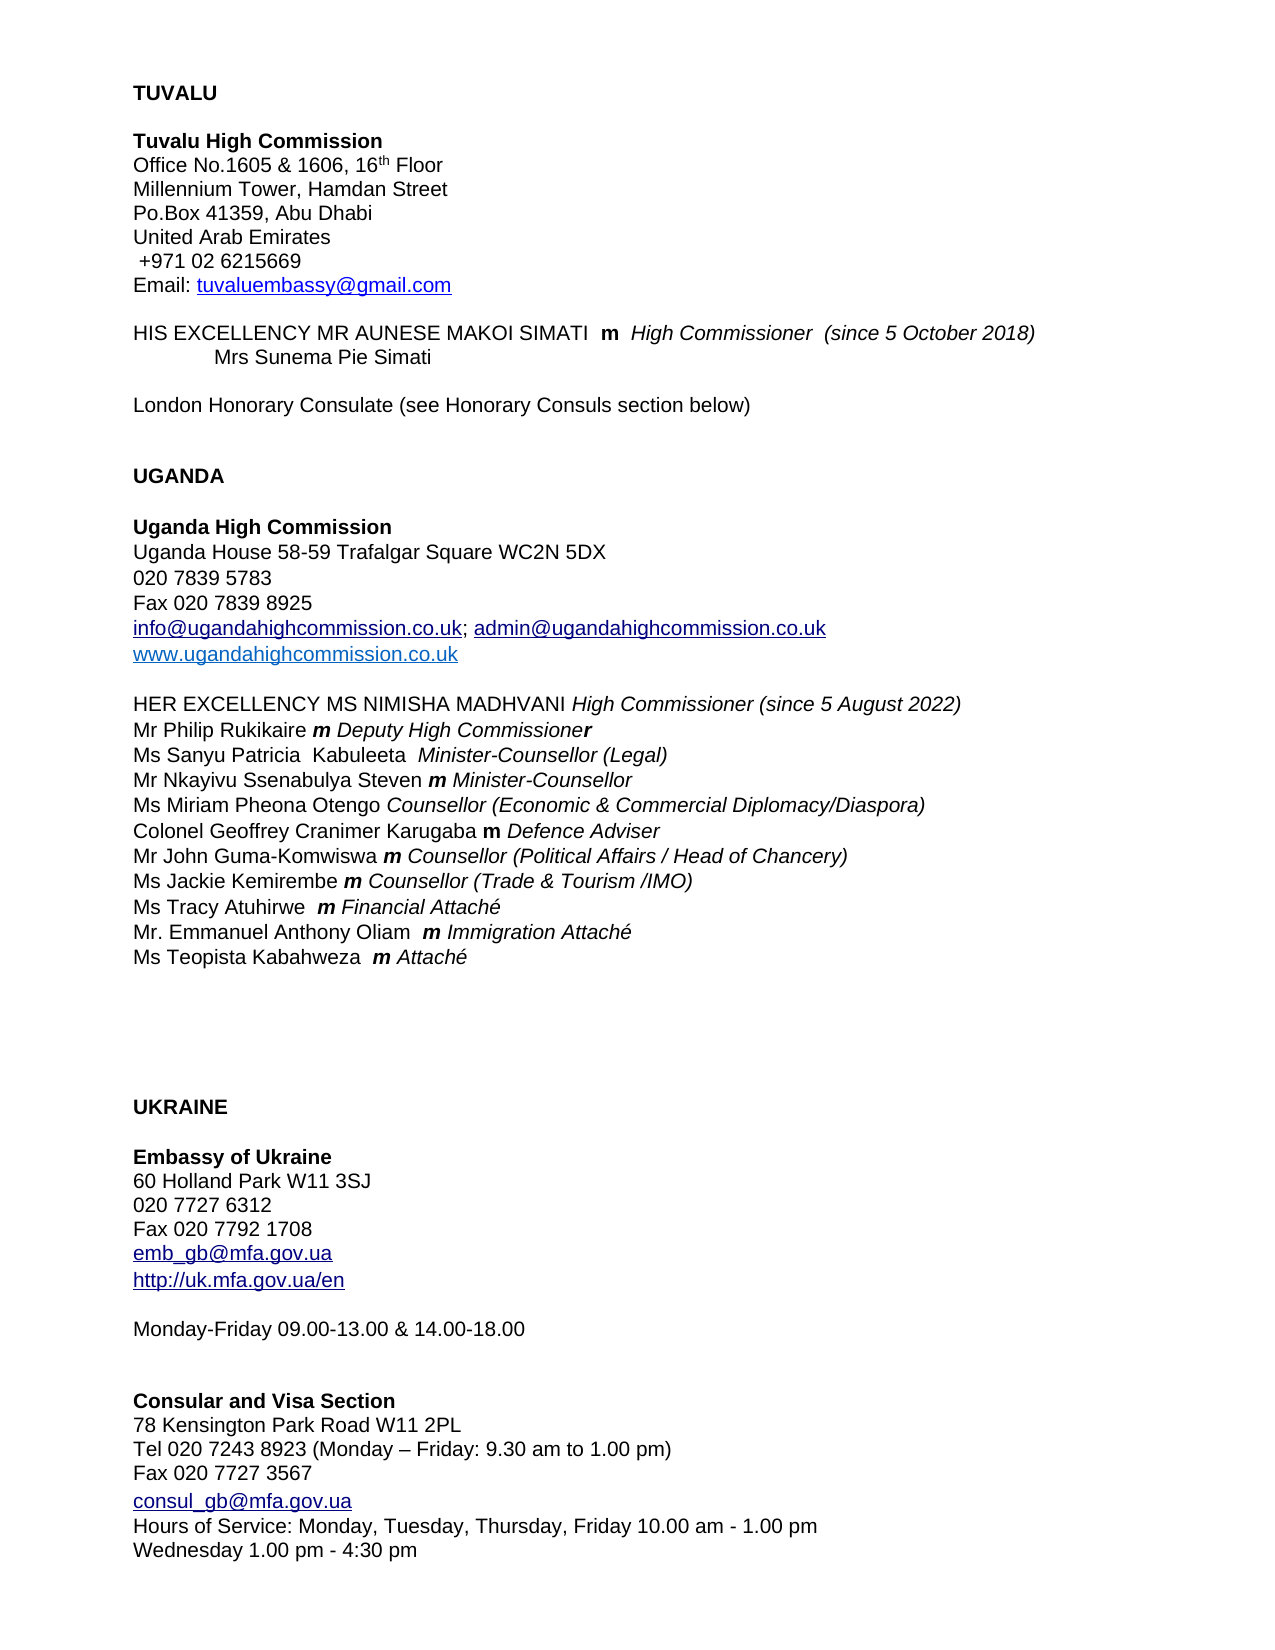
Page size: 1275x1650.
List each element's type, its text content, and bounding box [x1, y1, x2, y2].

text 020 7839 5783 [133, 566, 1181, 589]
text London Honorary Consulate (see Honorary Consuls section below) [133, 392, 1181, 416]
text consul_gb@mfa.gov.ua [133, 1485, 1181, 1513]
text Mr Philip Rukikaire m Deputy High Commissioner [133, 717, 1181, 741]
text Consular and Visa Section [133, 1389, 1181, 1413]
text http://uk.mfa.gov.ua/en [133, 1264, 1181, 1293]
text Fax 020 7727 3567 [133, 1461, 1181, 1485]
text Ms Sanyu Patricia Kabuleeta Minister-Counsellor (Legal) [133, 743, 1181, 767]
text Monday-Friday 09.00-13.00 & 14.00-18.00 [133, 1317, 1181, 1341]
text United Arab Emirates [133, 225, 1181, 249]
text Po.Box 41359, Abu Dhabi [133, 201, 1181, 225]
text HER EXCELLENCY MS NIMISHA MADHVANI High Commissioner (since 5 August 2022) [133, 692, 1181, 716]
text Embassy of Ukraine [133, 1144, 1181, 1168]
text Mr. Emmanuel Anthony Oliam m Immigration Attaché [133, 920, 1181, 944]
text UGANDA [133, 464, 1181, 488]
text Office No.1605 & 1606, 16th Floor [133, 153, 1181, 177]
text Tel 020 7243 8923 (Monday – Friday: 9.30 am to 1.00 pm) [133, 1437, 1181, 1461]
text Tuvalu High Commission [133, 129, 1181, 153]
text Mr Nkayivu Ssenabulya Steven m Minister-Counsellor [133, 768, 1181, 792]
text www.ugandahighcommission.co.uk [133, 641, 1181, 665]
text 020 7727 6312 [133, 1192, 1181, 1216]
text Fax 020 7792 1708 [133, 1216, 1181, 1240]
text Uganda House 58-59 Trafalgar Square WC2N 5DX [133, 540, 1181, 564]
text Ms Teopista Kabahweza m Attaché [133, 945, 1181, 969]
text Uganda High Commission [133, 515, 1181, 539]
text Wednesday 1.00 pm - 4:30 pm [133, 1537, 1181, 1561]
text Email: tuvaluembassy@gmail.com [133, 273, 1181, 297]
text Mrs Sunema Pie Simati [133, 344, 1181, 368]
text Ms Miriam Pheona Otengo Counsellor (Economic & Commercial Diplomacy/Diaspora) [133, 793, 1181, 817]
text Mr John Guma-Komwiswa m Counsellor (Political Affairs / Head of Chancery) [133, 844, 1181, 868]
text Colonel Geoffrey Cranimer Karugaba m Defence Adviser [133, 819, 1181, 843]
text Hours of Service: Monday, Tuesday, Thursday, Friday 10.00 am - 1.00 pm [133, 1513, 1181, 1537]
text TUVALU [133, 81, 1181, 105]
text Fax 020 7839 8925 [133, 591, 1181, 615]
text 78 Kensington Park Road W11 2PL [133, 1413, 1181, 1437]
text Ms Jackie Kemirembe m Counsellor (Trade & Tourism /IMO) [133, 869, 1181, 893]
text +971 02 6215669 [133, 249, 1181, 273]
text UKRAINE [133, 1095, 1181, 1119]
text info@ugandahighcommission.co.uk; admin@ugandahighcommission.co.uk [133, 616, 1181, 640]
text HIS EXCELLENCY MR AUNESE MAKOI SIMATI m High Commissioner (since 5 October 2018) [133, 321, 1181, 344]
text emb_gb@mfa.gov.ua [133, 1240, 1181, 1264]
text Millennium Tower, Hamdan Street [133, 177, 1181, 201]
text 60 Holland Park W11 3SJ [133, 1168, 1181, 1192]
text Ms Tracy Atuhirwe m Financial Attaché [133, 894, 1181, 918]
